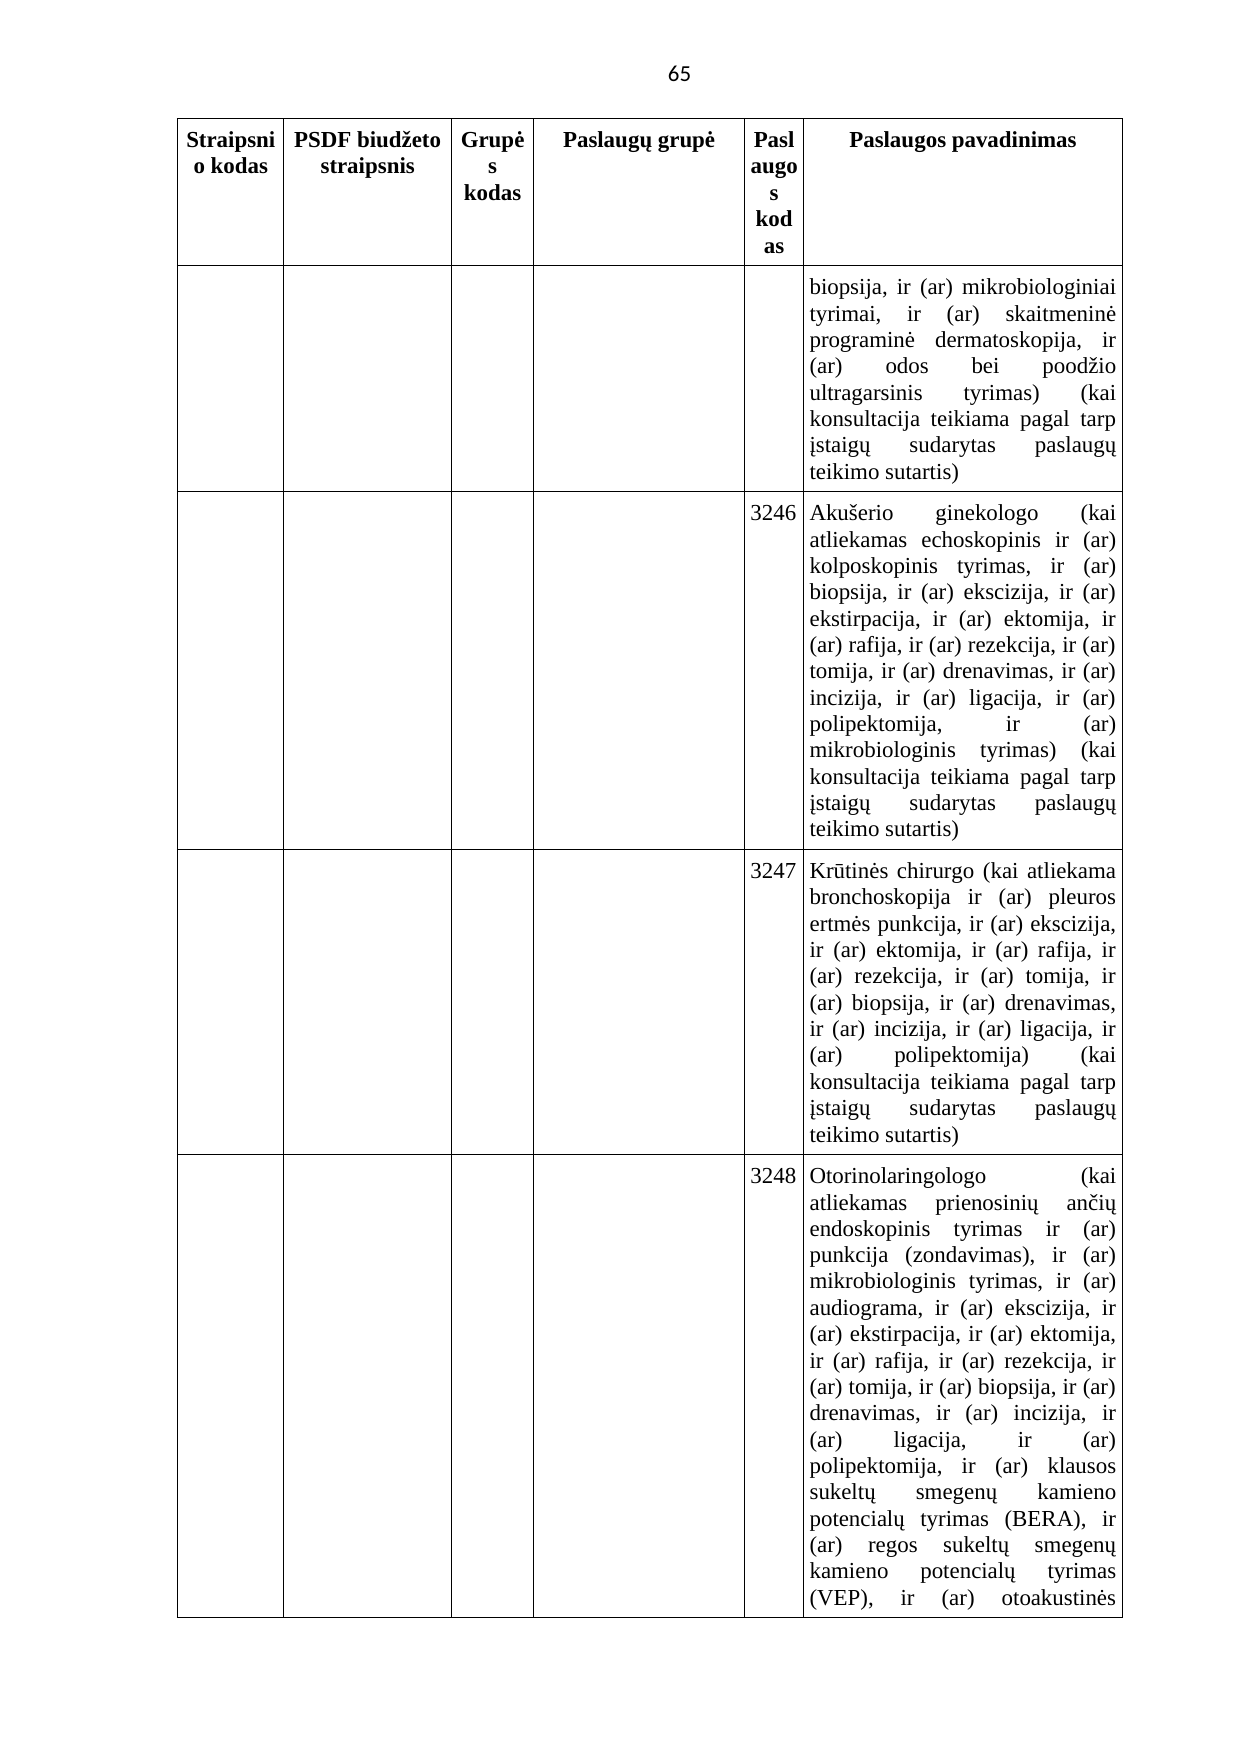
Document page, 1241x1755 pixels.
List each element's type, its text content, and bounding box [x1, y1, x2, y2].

table_cell [178, 850, 283, 1154]
table_cell [452, 266, 533, 491]
table_cell [534, 1155, 744, 1617]
table_header PSDF biudžeto straipsnis [284, 119, 451, 265]
table_cell Akušerio ginekologo (kai atliekamas echoskopinis ir (ar) kolposkopinis tyrimas, ir (ar) biopsija, ir (ar) ekscizija, ir (ar) ekstirpacija, ir (ar) ektomija, ir (ar) rafija, ir (ar) rezekcija, ir (ar) tomija, ir (ar) drenavimas, ir (ar) incizija, ir (ar) ligacija, ir (ar) polipektomija, ir (ar) mikrobiologinis tyrimas) (kai konsultacija teikiama pagal tarp įstaigų sudarytas paslaugų teikimo sutartis) [804, 492, 1122, 849]
table_cell [284, 492, 451, 849]
table_cell 3248 [745, 1155, 803, 1617]
table_cell [534, 266, 744, 491]
table_cell Otorinolaringologo (kai atliekamas prienosinių ančių endoskopinis tyrimas ir (ar) punkcija (zondavimas), ir (ar) mikrobiologinis tyrimas, ir (ar) audiograma, ir (ar) ekscizija, ir (ar) ekstirpacija, ir (ar) ektomija, ir (ar) rafija, ir (ar) rezekcija, ir (ar) tomija, ir (ar) biopsija, ir (ar) drenavimas, ir (ar) incizija, ir (ar) ligacija, ir (ar) polipektomija, ir (ar) klausos sukeltų smegenų kamieno potencialų tyrimas (BERA), ir (ar) regos sukeltų smegenų kamieno potencialų tyrimas (VEP), ir (ar) otoakustinės [804, 1155, 1122, 1617]
table_cell [534, 492, 744, 849]
table_cell biopsija, ir (ar) mikrobiologiniai tyrimai, ir (ar) skaitmeninė programinė dermatoskopija, ir (ar) odos bei poodžio ultragarsinis tyrimas) (kai konsultacija teikiama pagal tarp įstaigų sudarytas paslaugų teikimo sutartis) [804, 266, 1122, 491]
table_cell [745, 266, 803, 491]
table_cell [178, 266, 283, 491]
table_cell [534, 850, 744, 1154]
table_header Paslaugų grupė [534, 119, 744, 265]
table_header Paslaugos kodas [745, 119, 803, 265]
table_cell [452, 492, 533, 849]
table_cell [284, 1155, 451, 1617]
table_header Grupės kodas [452, 119, 533, 265]
table_cell [178, 492, 283, 849]
table_cell [284, 850, 451, 1154]
table_cell [178, 1155, 283, 1617]
table_cell [452, 850, 533, 1154]
table_header Straipsnio kodas [178, 119, 283, 265]
table_cell Krūtinės chirurgo (kai atliekama bronchoskopija ir (ar) pleuros ertmės punkcija, ir (ar) ekscizija, ir (ar) ektomija, ir (ar) rafija, ir (ar) rezekcija, ir (ar) tomija, ir (ar) biopsija, ir (ar) drenavimas, ir (ar) incizija, ir (ar) ligacija, ir (ar) polipektomija) (kai konsultacija teikiama pagal tarp įstaigų sudarytas paslaugų teikimo sutartis) [804, 850, 1122, 1154]
table_header Paslaugos pavadinimas [804, 119, 1122, 265]
table_cell [284, 266, 451, 491]
table_cell [452, 1155, 533, 1617]
table_cell 3246 [745, 492, 803, 849]
table_cell 3247 [745, 850, 803, 1154]
